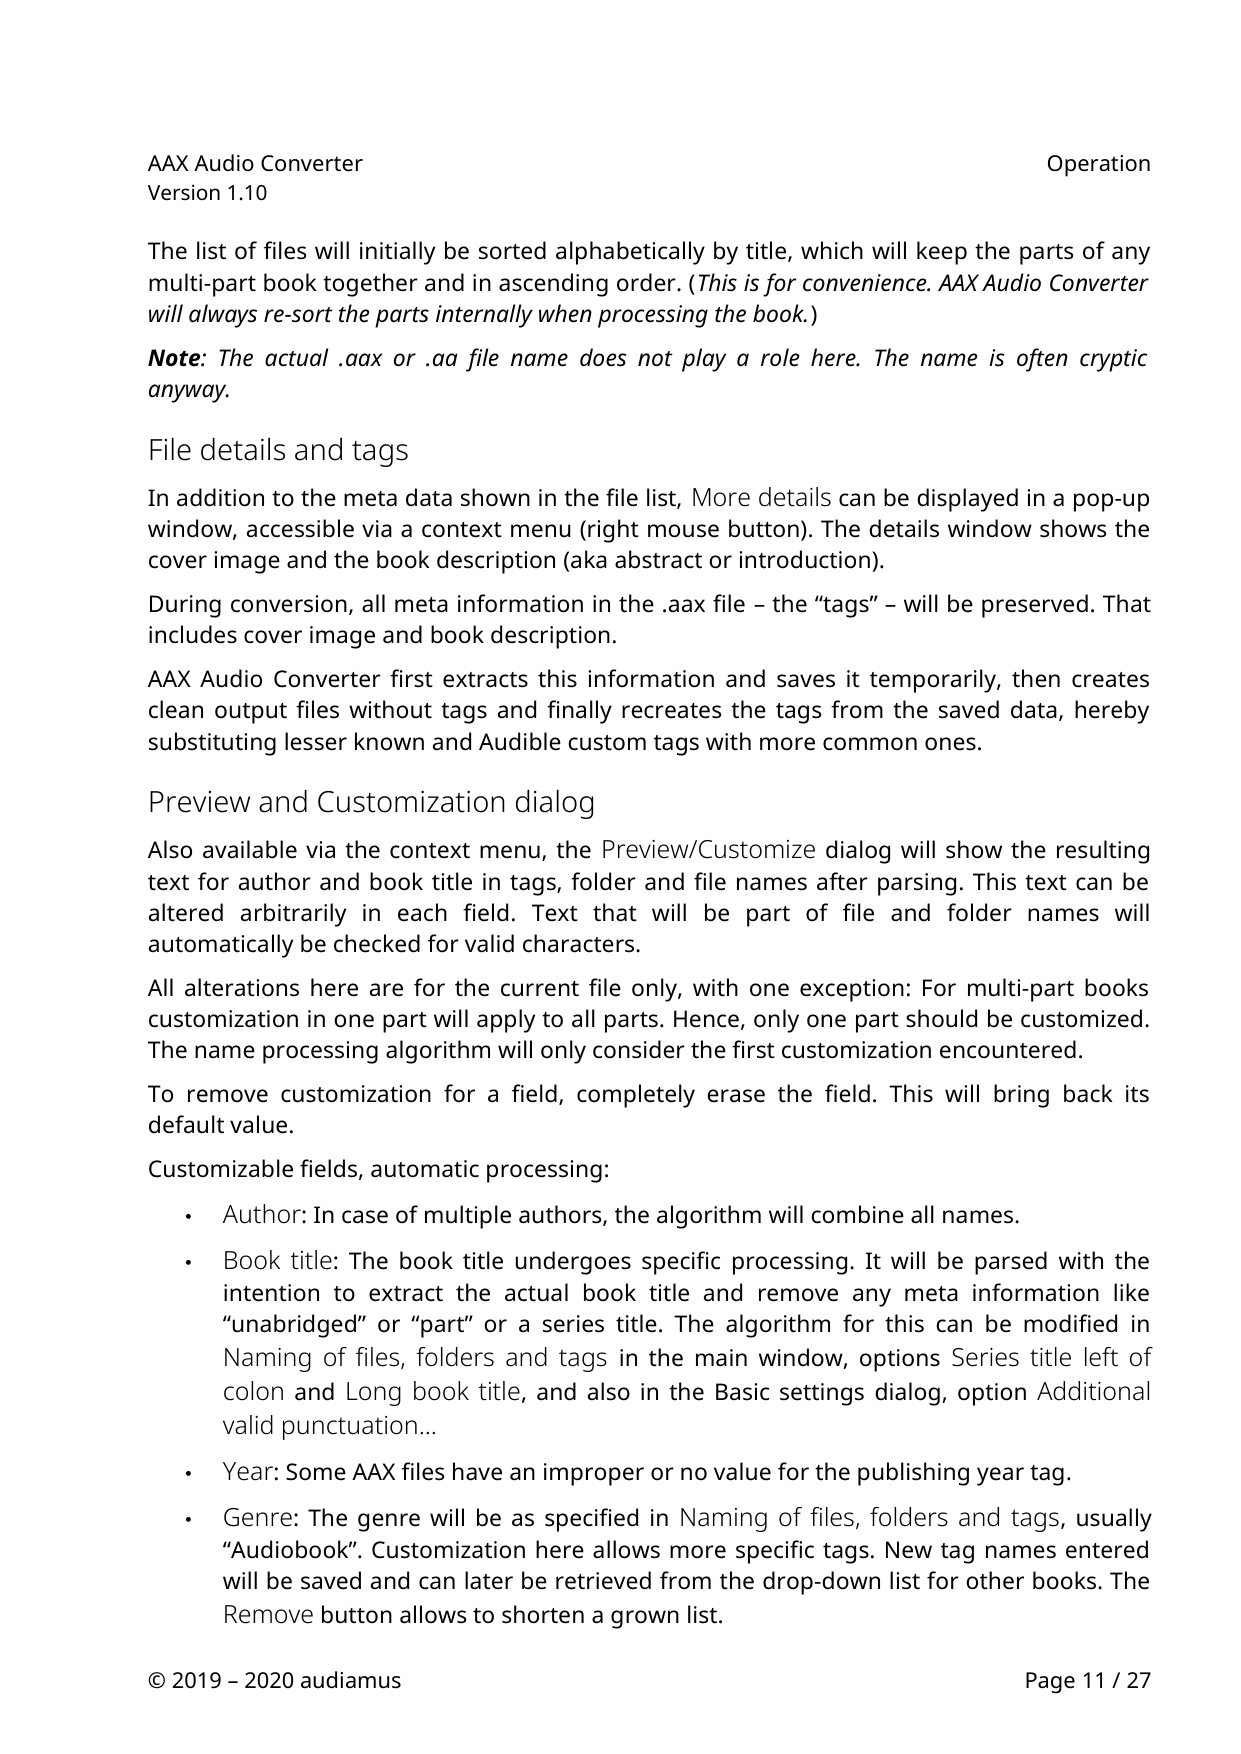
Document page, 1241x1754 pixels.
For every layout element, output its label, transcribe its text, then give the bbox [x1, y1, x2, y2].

text Also available via the context menu, the Preview/Customize dialog will show the resulting text for author and book title in tags, folder and file names after parsing. This text can be altered arbitrarily in each field. Text that will be part of file and folder names will automatically be checked for valid characters. [148, 832, 1152, 959]
text AAX Audio Converter first extracts this information and saves it temporarily, then creates clean output files without tags and finally recreates the tags from the saved data, hereby substituting lesser known and Audible custom tags with more common ones. [148, 663, 1152, 757]
text Customizable fields, automatic processing: [148, 1153, 1152, 1184]
text All alterations here are for the current file only, with one exception: For multi-part books customization in one part will apply to all parts. Hence, only one part should be customized. The name processing algorithm will only consider the first customization encountered. [148, 972, 1152, 1066]
list Book title: The book title undergoes specific processing. It will be parsed with the intention to extract the actual book title and remove any meta information like “unabridged” or “part” or a series title. The algorithm for this can be modified in Naming of files, folders and tags in the main window, options Series title left of colon and Long book title, and also in the Basic settings dialog, option Additional valid punctuation... [185, 1243, 1152, 1441]
subtitle File details and tags [148, 429, 1152, 468]
text Note: The actual .aax or .aa file name does not play a role here. The name is often cryptic anyway. [148, 341, 1152, 404]
text The list of files will initially be sorted alphabetically by title, which will keep the parts of any multi-part book together and in ascending order. (This is for convenience. AAX Audio Converter will always re-sort the parts internally when processing the book.) [148, 235, 1152, 329]
list Year: Some AAX files have an improper or no value for the publishing year tag. [185, 1454, 1152, 1488]
list Author: In case of multiple authors, the algorithm will combine all names. [185, 1197, 1152, 1231]
text To remove customization for a field, completely erase the field. This will bring back its default value. [148, 1078, 1152, 1141]
text In addition to the meta data shown in the file list, More details can be displayed in a pop-up window, accessible via a context menu (right mouse button). The details window shows the cover image and the book description (aka abstract or introduction). [148, 479, 1152, 576]
list Genre: The genre will be as specified in Naming of files, folders and tags, usually “Audiobook”. Customization here allows more specific tags. New tag names entered will be saved and can later be retrieved from the drop-down list for other books. The Remove button allows to shorten a grown list. [185, 1500, 1152, 1631]
text During conversion, all meta information in the .aax file – the “tags” – will be preserved. That includes cover image and book description. [148, 588, 1152, 651]
subtitle Preview and Customization dialog [148, 781, 1152, 821]
